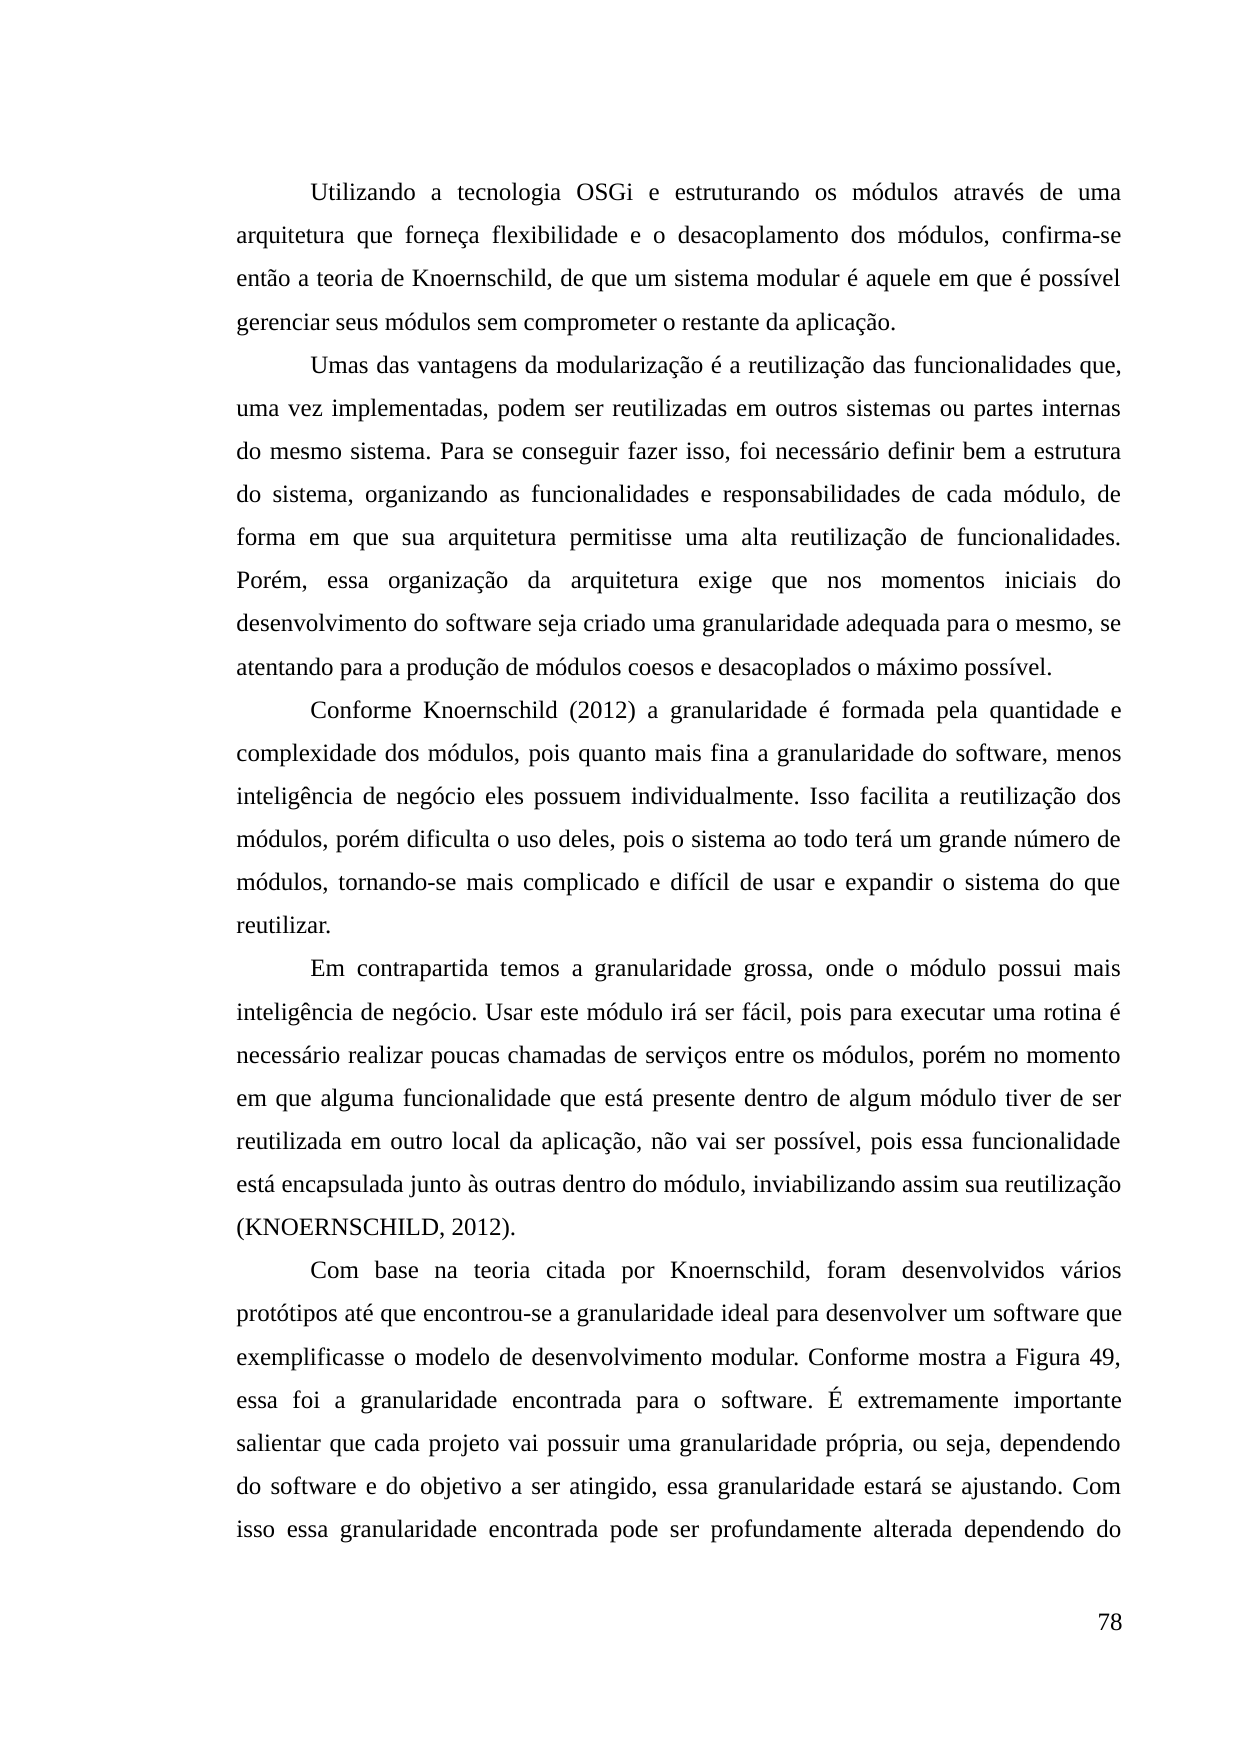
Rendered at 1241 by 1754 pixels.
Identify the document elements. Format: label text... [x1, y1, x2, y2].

text Com base na teoria citada por Knoernschild, foram desenvolvidos vários protótipos até que encontrou-se a granularidade ideal para desenvolver um software que exemplificasse o modelo de desenvolvimento modular. Conforme mostra a Figura 49, essa foi a granularidade encontrada para o software. É extremamente importante salientar que cada projeto vai possuir uma granularidade própria, ou seja, dependendo do software e do objetivo a ser atingido, essa granularidade estará se ajustando. Com isso essa granularidade encontrada pode ser profundamente alterada dependendo do [236, 1255, 1122, 1543]
text Em contrapartida temos a granularidade grossa, onde o módulo possui mais inteligência de negócio. Usar este módulo irá ser fácil, pois para executar uma rotina é necessário realizar poucas chamadas de serviços entre os módulos, porém no momento em que alguma funcionalidade que está presente dentro de algum módulo tiver de ser reutilizada em outro local da aplicação, não vai ser possível, pois essa funcionalidade está encapsulada junto às outras dentro do módulo, inviabilizando assim sua reutilização (KNOERNSCHILD, 2012). [236, 953, 1122, 1241]
text Conforme Knoernschild (2012) a granularidade é formada pela quantidade e complexidade dos módulos, pois quanto mais fina a granularidade do software, menos inteligência de negócio eles possuem individualmente. Isso facilita a reutilização dos módulos, porém dificulta o uso deles, pois o sistema ao todo terá um grande número de módulos, tornando-se mais complicado e difícil de usar e expandir o sistema do que reutilizar. [236, 695, 1122, 939]
text Utilizando a tecnologia OSGi e estruturando os módulos através de uma arquitetura que forneça flexibilidade e o desacoplamento dos módulos, confirma-se então a teoria de Knoernschild, de que um sistema modular é aquele em que é possível gerenciar seus módulos sem comprometer o restante da aplicação. [236, 177, 1122, 335]
text Umas das vantagens da modularização é a reutilização das funcionalidades que, uma vez implementadas, podem ser reutilizadas em outros sistemas ou partes internas do mesmo sistema. Para se conseguir fazer isso, foi necessário definir bem a estrutura do sistema, organizando as funcionalidades e responsabilidades de cada módulo, de forma em que sua arquitetura permitisse uma alta reutilização de funcionalidades. Porém, essa organização da arquitetura exige que nos momentos iniciais do desenvolvimento do software seja criado uma granularidade adequada para o mesmo, se atentando para a produção de módulos coesos e desacoplados o máximo possível. [236, 350, 1122, 680]
